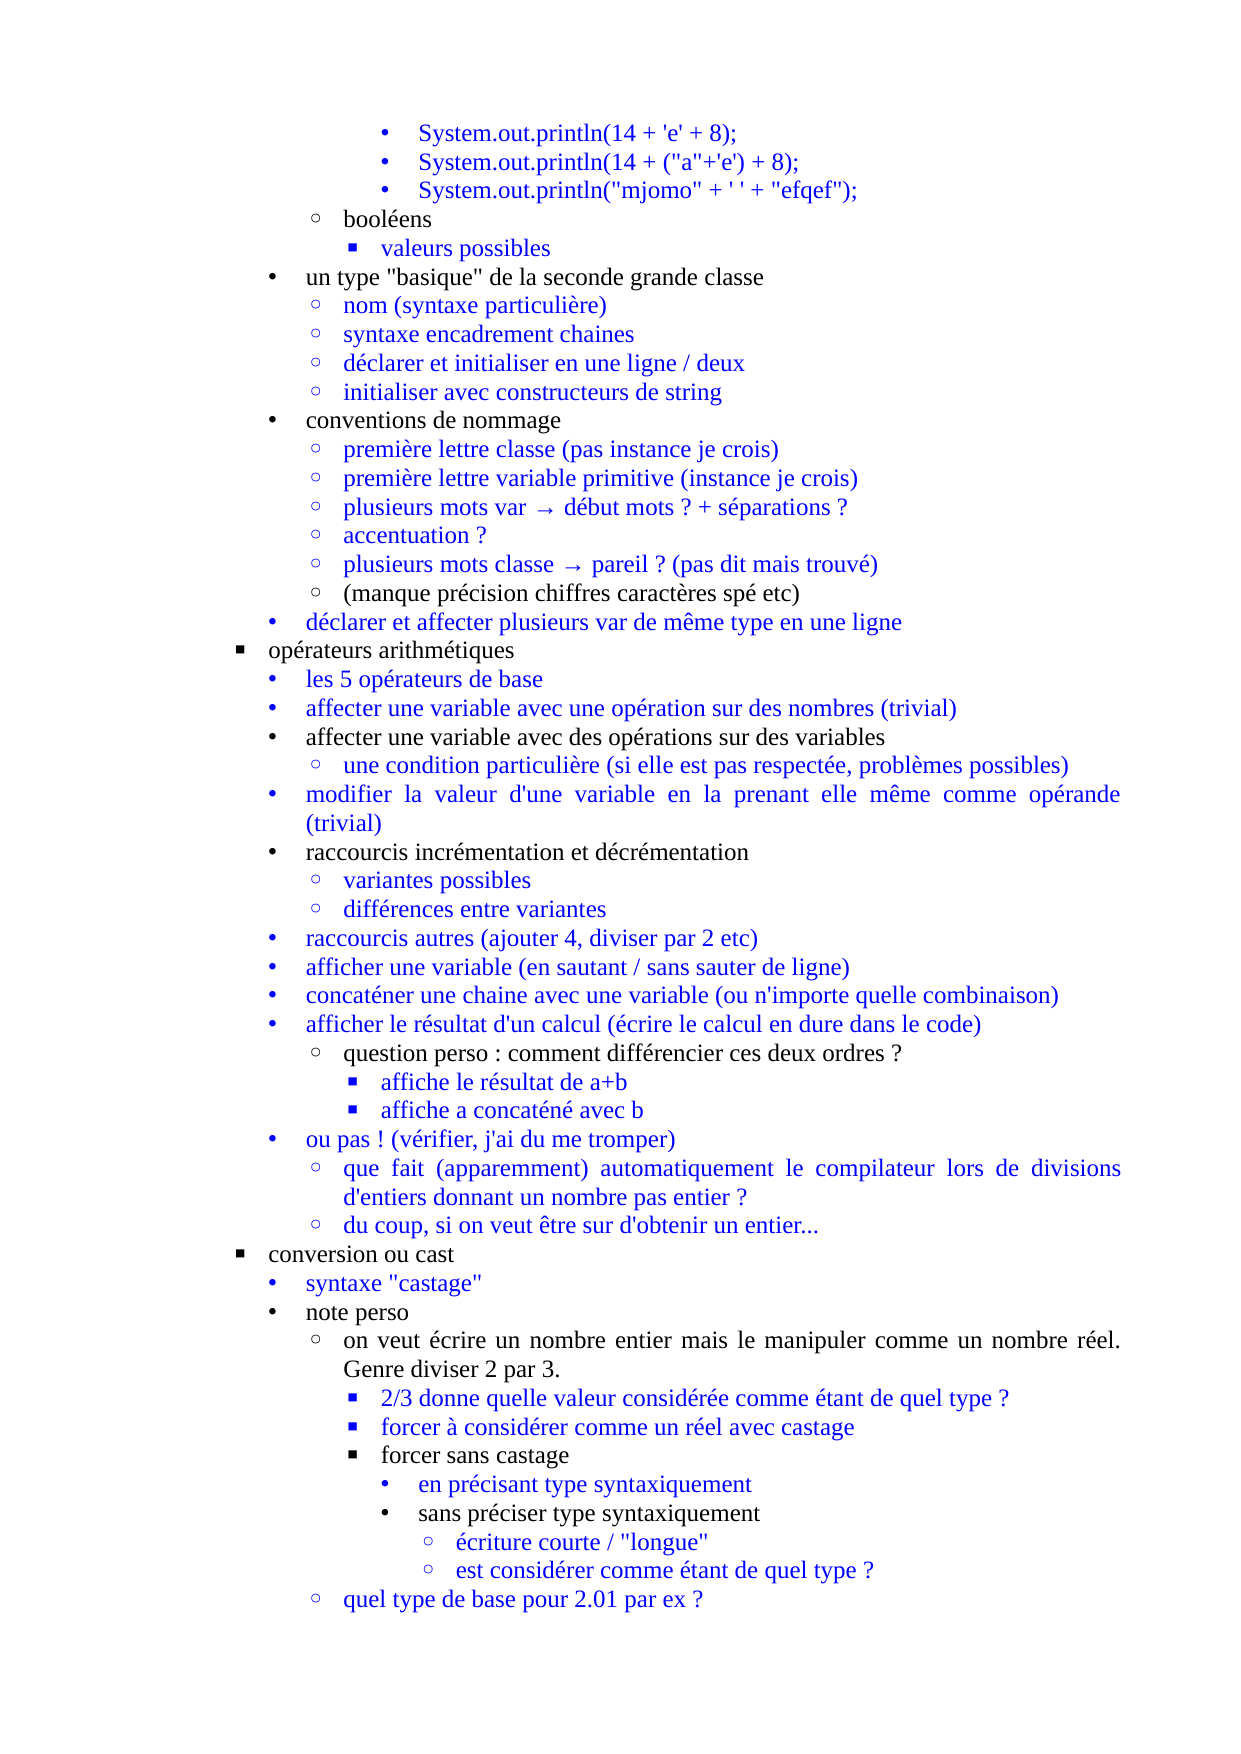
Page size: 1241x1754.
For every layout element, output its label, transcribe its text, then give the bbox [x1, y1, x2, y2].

list question perso : comment différencier ces deux ordres ? [306, 1038, 1122, 1067]
list première lettre classe (pas instance je crois) [306, 434, 1122, 463]
list System.out.println(14 + ("a"+'e') + 8); [381, 147, 1122, 176]
list syntaxe "castage" [268, 1268, 1122, 1297]
list variantes possibles [306, 866, 1122, 894]
list note perso [268, 1297, 1122, 1326]
list une condition particulière (si elle est pas respectée, problèmes possibles) [306, 751, 1122, 779]
list en précisant type syntaxiquement [381, 1469, 1122, 1498]
list opérateurs arithmétiques [231, 636, 1122, 664]
list première lettre variable primitive (instance je crois) [306, 463, 1122, 492]
list conventions de nommage [268, 406, 1122, 434]
list raccourcis autres (ajouter 4, diviser par 2 etc) [268, 923, 1122, 952]
list on veut écrire un nombre entier mais le manipuler comme un nombre réel. Genre diviser 2 par 3. [306, 1326, 1122, 1383]
list forcer sans castage [343, 1441, 1122, 1469]
list syntaxe encadrement chaines [306, 319, 1122, 348]
list raccourcis incrémentation et décrémentation [268, 837, 1122, 866]
list déclarer et initialiser en une ligne / deux [306, 348, 1122, 377]
list différences entre variantes [306, 894, 1122, 923]
list initialiser avec constructeurs de string [306, 377, 1122, 406]
list les 5 opérateurs de base [268, 664, 1122, 693]
list accentuation ? [306, 521, 1122, 549]
list nom (syntaxe particulière) [306, 291, 1122, 319]
list System.out.println("mjomo" + ' ' + "efqef"); [381, 176, 1122, 204]
list plusieurs mots classe → pareil ? (pas dit mais trouvé) [306, 549, 1122, 578]
list plusieurs mots var → début mots ? + séparations ? [306, 492, 1122, 521]
list est considérer comme étant de quel type ? [418, 1556, 1122, 1584]
list valeurs possibles [343, 233, 1122, 262]
list affecter une variable avec une opération sur des nombres (trivial) [268, 693, 1122, 722]
list 2/3 donne quelle valeur considérée comme étant de quel type ? [343, 1383, 1122, 1412]
list du coup, si on veut être sur d'obtenir un entier... [306, 1211, 1122, 1239]
list ou pas ! (vérifier, j'ai du me tromper) [268, 1124, 1122, 1153]
list booléens [306, 204, 1122, 233]
list affiche a concaténé avec b [343, 1096, 1122, 1124]
list afficher le résultat d'un calcul (écrire le calcul en dure dans le code) [268, 1009, 1122, 1038]
list (manque précision chiffres caractères spé etc) [306, 578, 1122, 607]
list affecter une variable avec des opérations sur des variables [268, 722, 1122, 751]
list System.out.println(14 + 'e' + 8); [381, 118, 1122, 147]
list que fait (apparemment) automatiquement le compilateur lors de divisions d'entiers donnant un nombre pas entier ? [306, 1153, 1122, 1211]
list sans préciser type syntaxiquement [381, 1498, 1122, 1527]
list quel type de base pour 2.01 par ex ? [306, 1584, 1122, 1613]
list modifier la valeur d'une variable en la prenant elle même comme opérande (trivial) [268, 779, 1122, 837]
list forcer à considérer comme un réel avec castage [343, 1412, 1122, 1441]
list concaténer une chaine avec une variable (ou n'importe quelle combinaison) [268, 981, 1122, 1009]
list affiche le résultat de a+b [343, 1067, 1122, 1096]
list écriture courte / "longue" [418, 1527, 1122, 1556]
list afficher une variable (en sautant / sans sauter de ligne) [268, 952, 1122, 981]
list déclarer et affecter plusieurs var de même type en une ligne [268, 607, 1122, 636]
list un type "basique" de la seconde grande classe [268, 262, 1122, 291]
list conversion ou cast [231, 1239, 1122, 1268]
